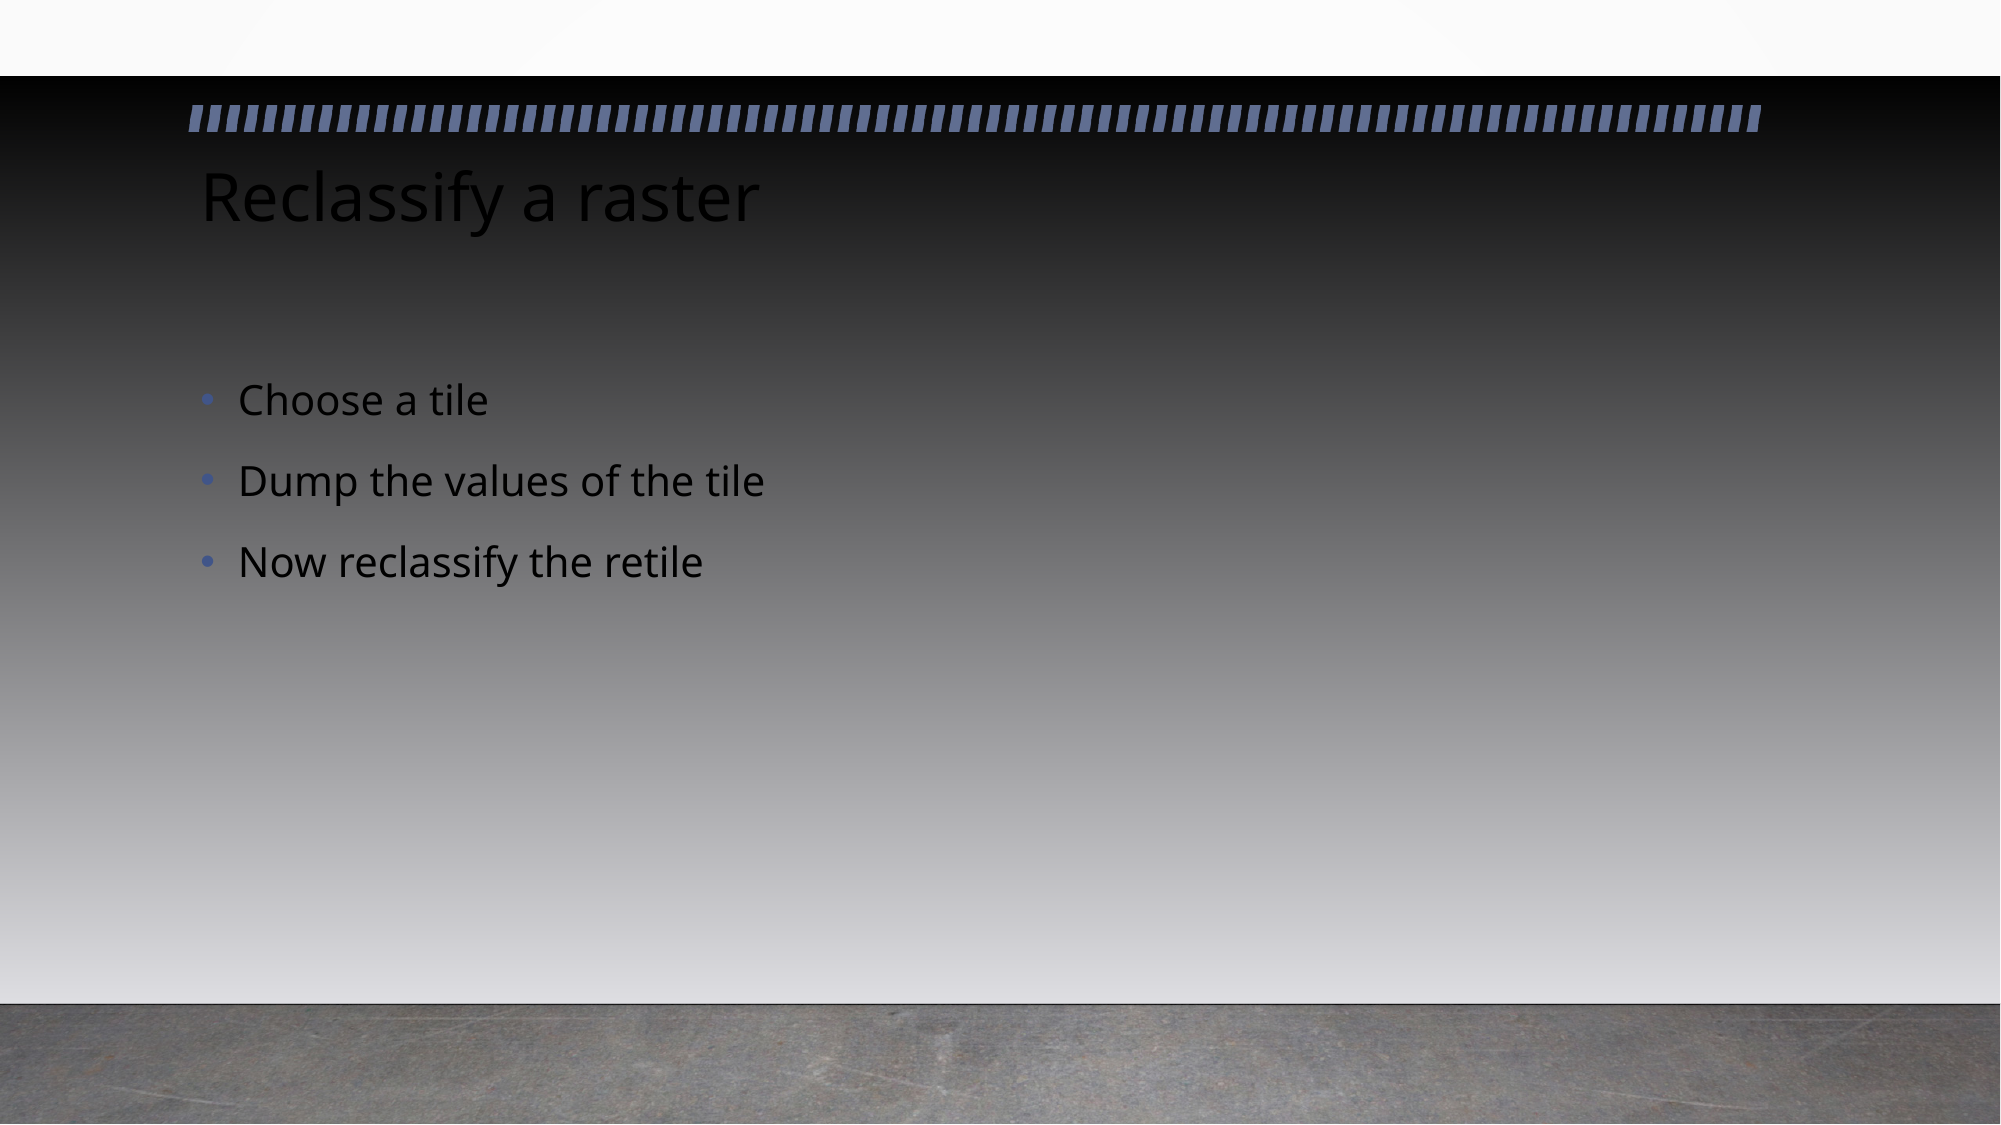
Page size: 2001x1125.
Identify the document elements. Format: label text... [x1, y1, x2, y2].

list Choose a tile Dump the values of the tile Now reclassify the retile [185, 356, 1761, 897]
title Reclassify a raster [185, 156, 1761, 329]
